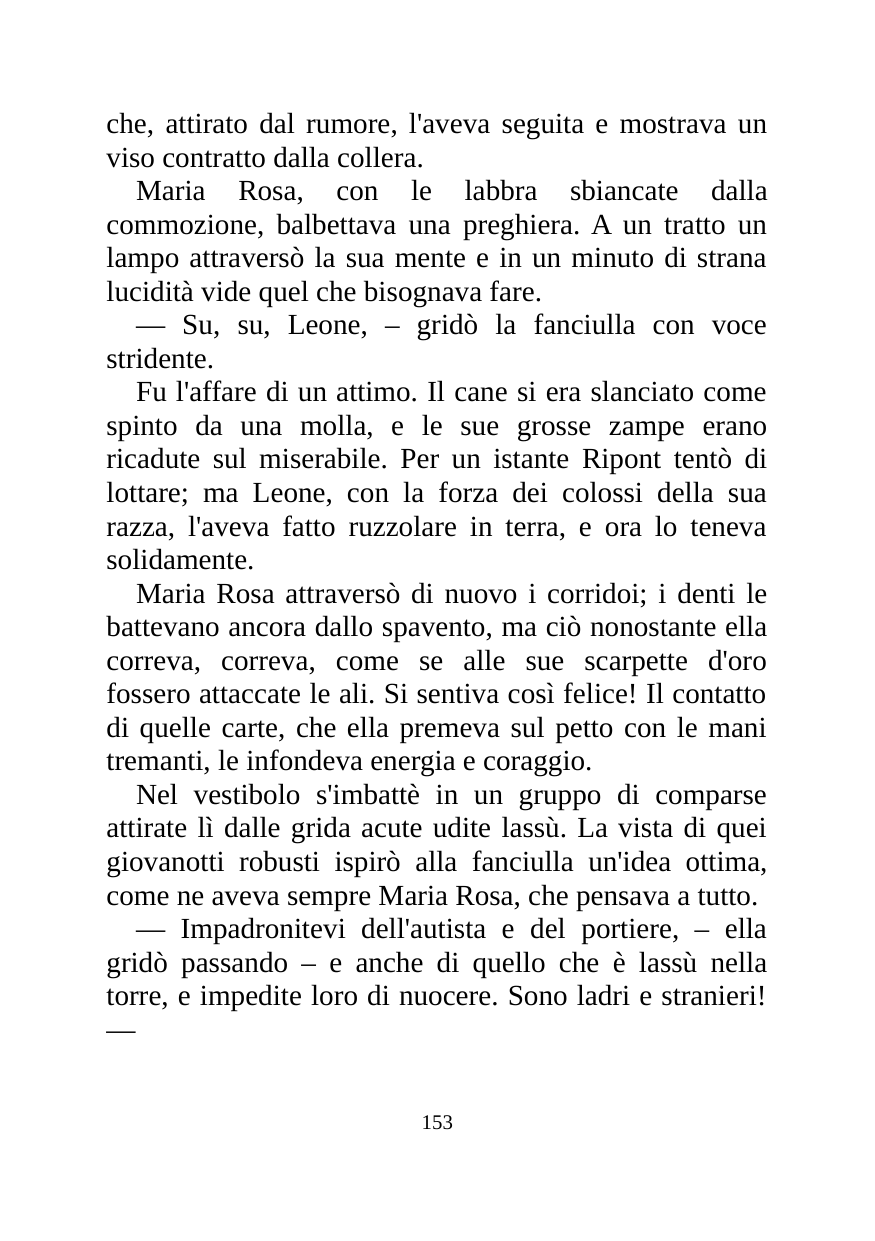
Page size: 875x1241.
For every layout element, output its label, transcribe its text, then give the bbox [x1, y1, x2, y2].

text Maria Rosa attraversò di nuovo i corridoi; i denti le battevano ancora dallo spavento, ma ciò nonostante ella correva, correva, come se alle sue scarpette d'oro fossero attaccate le ali. Si sentiva così felice! Il contatto di quelle carte, che ella premeva sul petto con le mani tremanti, le infondeva energia e coraggio. [106, 576, 768, 777]
text — Su, su, Leone, – gridò la fanciulla con voce stridente. [106, 307, 768, 374]
text Maria Rosa, con le labbra sbiancate dalla commozione, balbettava una preghiera. A un tratto un lampo attraversò la sua mente e in un minuto di strana lucidità vide quel che bisognava fare. [106, 173, 768, 307]
text — Impadronitevi dell'autista e del portiere, – ella gridò passando – e anche di quello che è lassù nella torre, e impedite loro di nuocere. Sono ladri e stranieri! — [106, 911, 768, 1045]
text Fu l'affare di un attimo. Il cane si era slanciato come spinto da una molla, e le sue grosse zampe erano ricadute sul miserabile. Per un istante Ripont tentò di lottare; ma Leone, con la forza dei colossi della sua razza, l'aveva fatto ruzzolare in terra, e ora lo teneva solidamente. [106, 374, 768, 576]
text Nel vestibolo s'imbattè in un gruppo di comparse attirate lì dalle grida acute udite lassù. La vista di quei giovanotti robusti ispirò alla fanciulla un'idea ottima, come ne aveva sempre Maria Rosa, che pensava a tutto. [106, 777, 768, 911]
text che, attirato dal rumore, l'aveva seguita e mostrava un viso contratto dalla collera. [106, 106, 768, 173]
